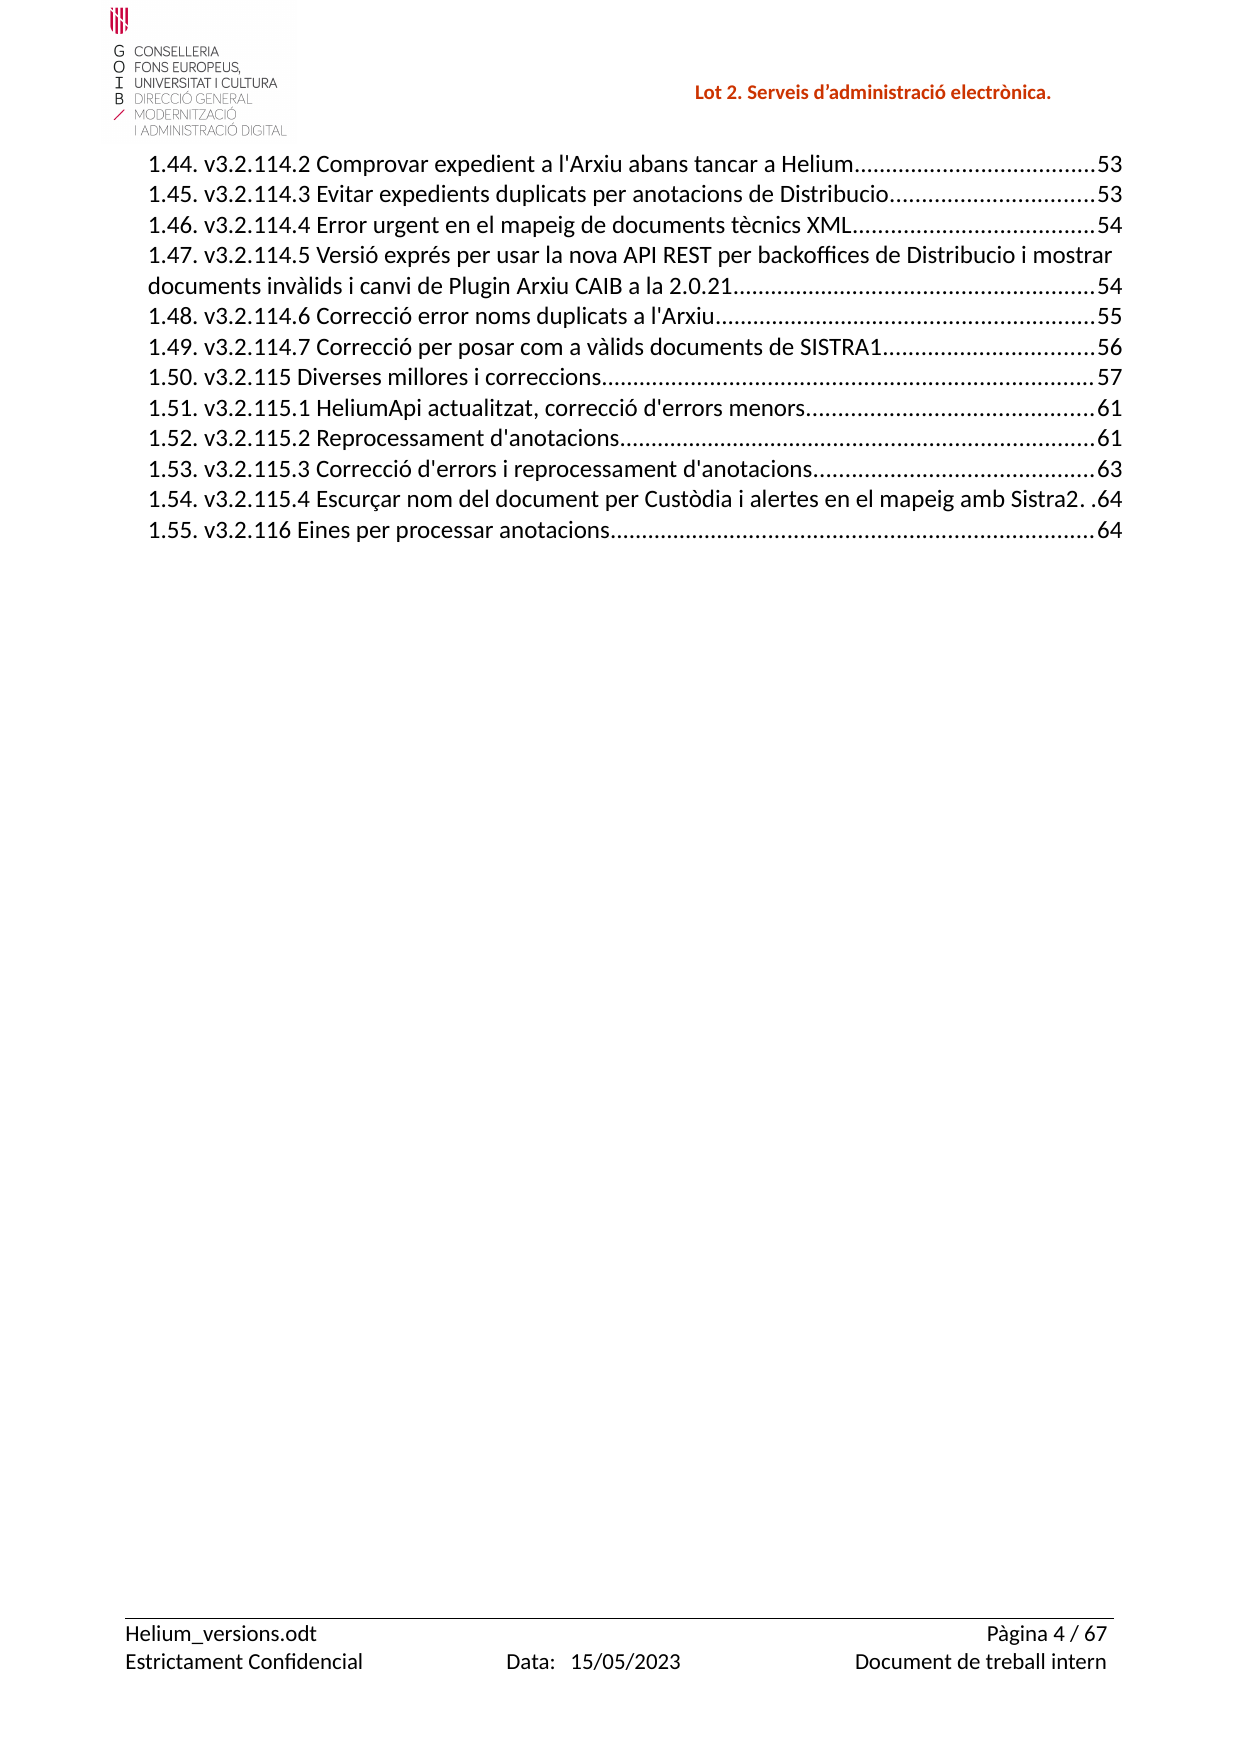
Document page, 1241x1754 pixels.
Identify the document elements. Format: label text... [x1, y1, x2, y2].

text 1.44. v3.2.114.2 Comprovar expedient a l'Arxiu abans tancar a Helium 53 [148, 148, 1122, 178]
text 1.51. v3.2.115.1 HeliumApi actualitzat, correcció d'errors menors 61 [148, 392, 1122, 422]
text 1.52. v3.2.115.2 Reprocessament d'anotacions 61 [148, 422, 1122, 453]
text 1.49. v3.2.114.7 Correcció per posar com a vàlids documents de SISTRA1 56 [148, 331, 1122, 361]
text 1.50. v3.2.115 Diverses millores i correccions 57 [148, 361, 1122, 392]
text 1.54. v3.2.115.4 Escurçar nom del document per Custòdia i alertes en el mapeig amb Sistra2 64 [148, 483, 1122, 514]
text 1.46. v3.2.114.4 Error urgent en el mapeig de documents tècnics XML 54 [148, 209, 1122, 239]
text 1.48. v3.2.114.6 Correcció error noms duplicats a l'Arxiu 55 [148, 300, 1122, 331]
text 1.47. v3.2.114.5 Versió exprés per usar la nova API REST per backoffices de Distribucio i mostrar documents invàlids i canvi de Plugin Arxiu CAIB a la 2.0.21 54 [148, 239, 1122, 300]
text 1.53. v3.2.115.3 Correcció d'errors i reprocessament d'anotacions 63 [148, 453, 1122, 483]
picture [100, 0, 297, 144]
text 1.55. v3.2.116 Eines per processar anotacions 64 [148, 514, 1122, 544]
text 1.45. v3.2.114.3 Evitar expedients duplicats per anotacions de Distribucio 53 [148, 178, 1122, 209]
